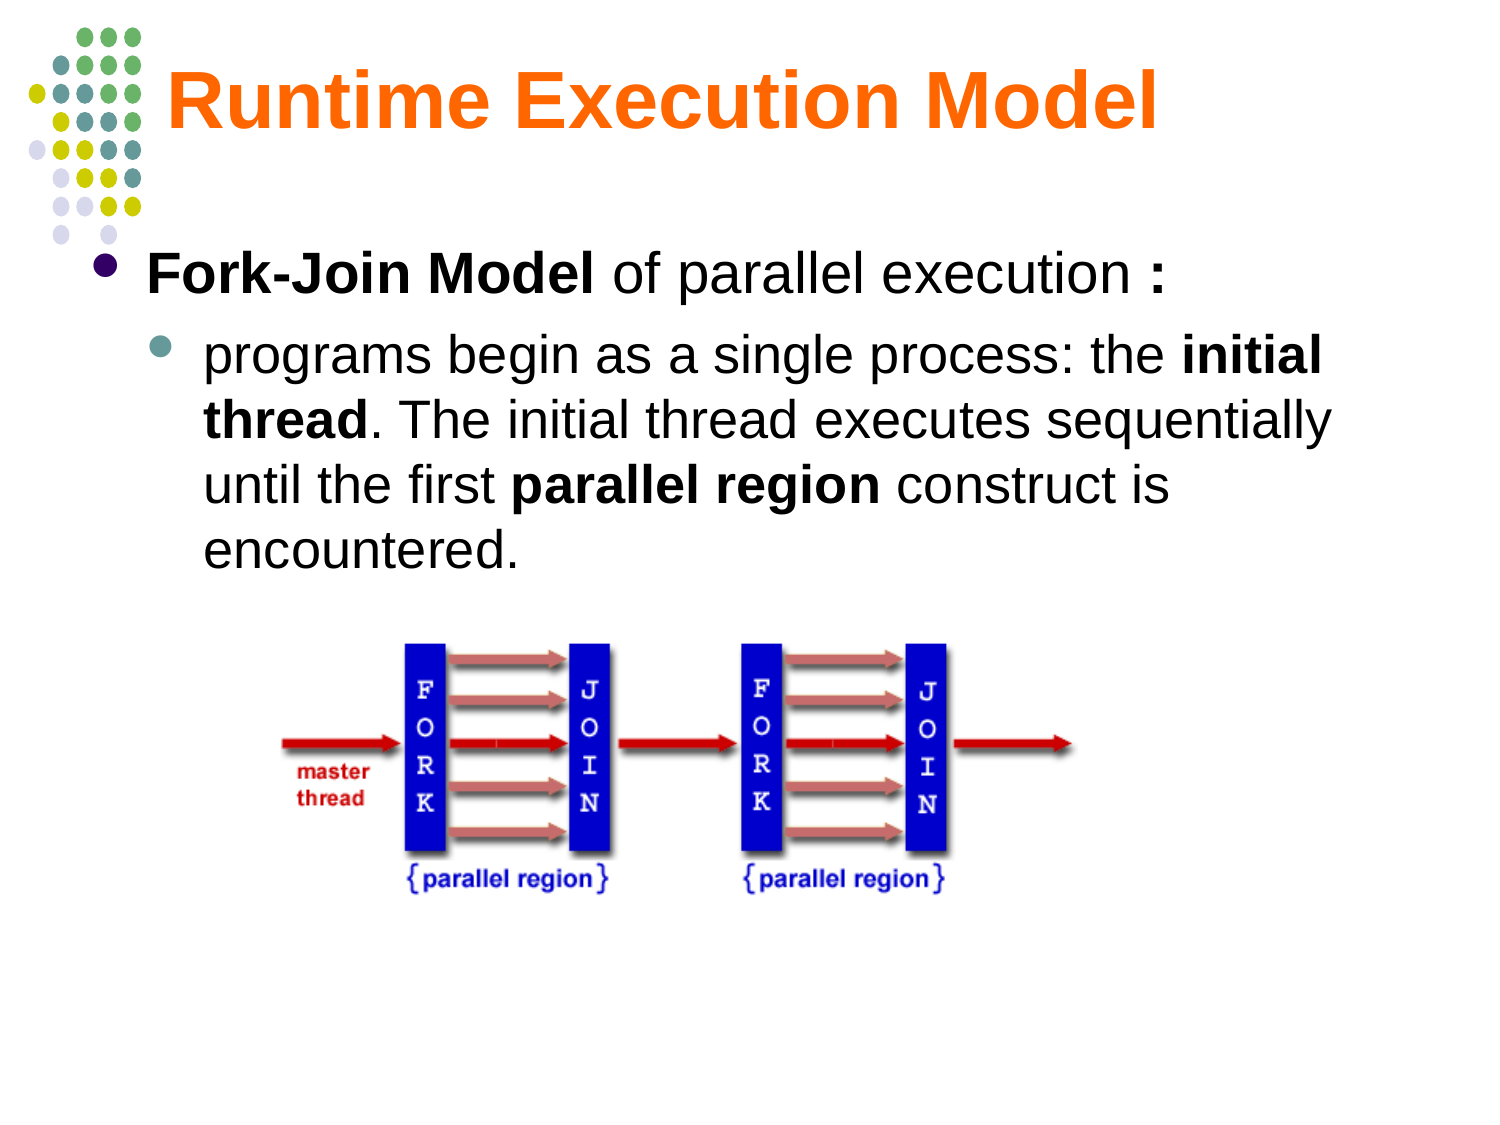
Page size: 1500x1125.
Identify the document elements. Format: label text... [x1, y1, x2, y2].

list Fork-Join Model of parallel execution : programs begin as a single process: the initial thread. The initial thread executes sequentially until the first parallel region construct is encountered. [75, 228, 1426, 1006]
title Runtime Execution Model [151, 40, 1390, 176]
picture [280, 633, 1078, 903]
